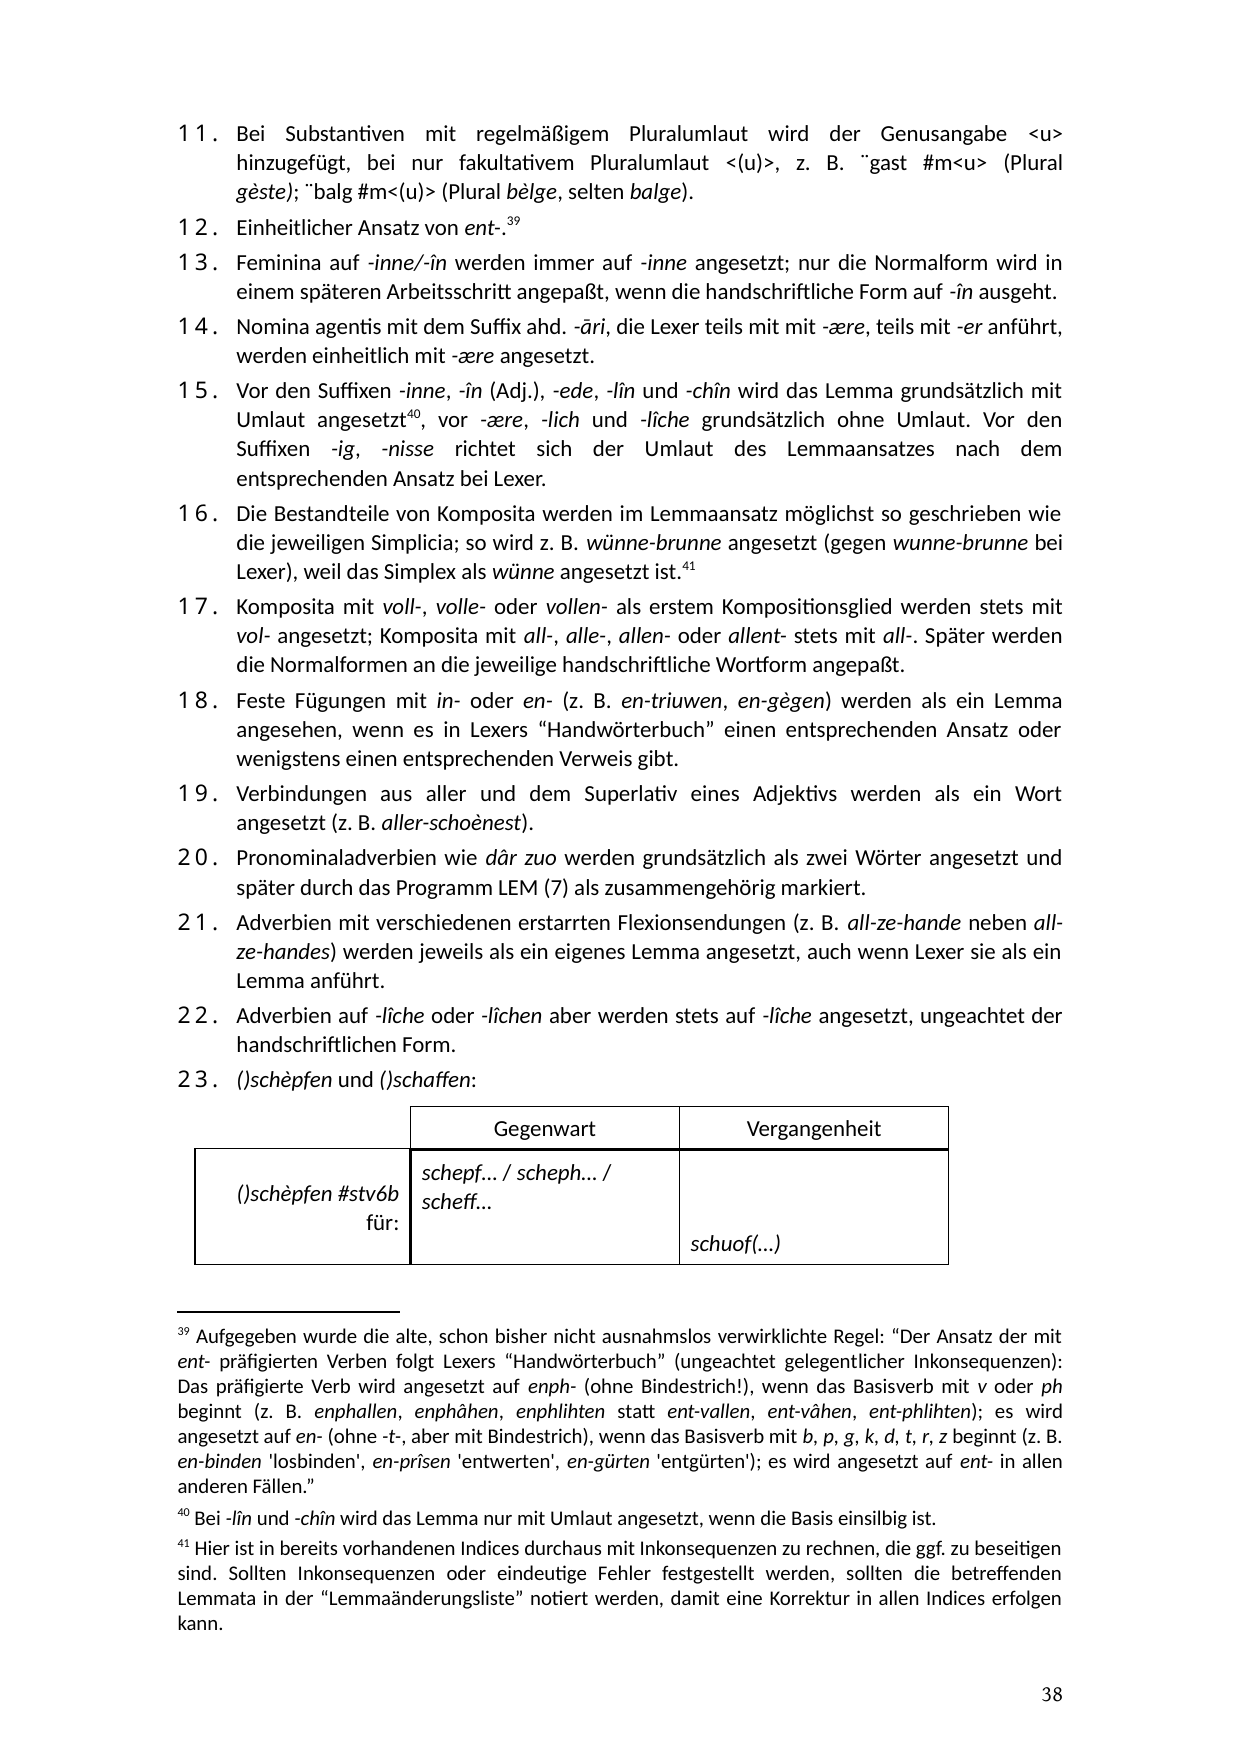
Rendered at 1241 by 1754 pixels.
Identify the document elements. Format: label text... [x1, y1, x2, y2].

table_cell schuof(…) [680, 1221, 948, 1263]
list Nomina agentis mit dem Suffix ahd. -āri, die Lexer teils mit mit -ære, teils mit -er anführt, werden einheitlich mit -ære angesetzt. [177, 311, 1063, 369]
table_header [195, 1106, 410, 1148]
table_cell [680, 1151, 948, 1221]
list Feste Fügungen mit in- oder en- (z. B. en-triuwen, en-gègen) werden als ein Lemma angesehen, wenn es in Lexers “Handwörterbuch” einen entsprechenden Ansatz oder wenigstens einen entsprechenden Verweis gibt. [177, 685, 1063, 772]
list Hier ist in bereits vorhandenen Indices durchaus mit Inkonsequenzen zu rechnen, die ggf. zu beseitigen sind. Sollten Inkonsequenzen oder eindeutige Fehler festgestellt werden, sollten die betreffenden Lemmata in der “Lemmaänderungsliste” notiert werden, damit eine Korrektur in allen Indices erfolgen kann. [177, 1536, 1063, 1636]
list Bei Substantiven mit regelmäßigem Pluralumlaut wird der Genusangabe <u> hinzugefügt, bei nur fakultativem Pluralumlaut <(u)>, z. B. ¨gast #m<u> (Plural gèste); ¨balg #m<(u)> (Plural bèlge, selten balge). [177, 118, 1063, 206]
list Bei -lîn und -chîn wird das Lemma nur mit Umlaut angesetzt, wenn die Basis einsilbig ist. [177, 1505, 1063, 1530]
table_cell [412, 1221, 679, 1263]
list (­)schèpfen und (­)schaffen: [177, 1064, 1063, 1093]
list Vor den Suffixen -inne, -în (Adj.), -ede, -lîn und -chîn wird das Lemma grundsätzlich mit Umlaut angesetzt, vor -ære, -lich und -lîche grundsätzlich ohne Umlaut. Vor den Suffixen -ig, ‑nisse richtet sich der Umlaut des Lemmaansatzes nach dem entsprechenden Ansatz bei Lexer. [177, 375, 1063, 492]
list Aufgegeben wurde die alte, schon bisher nicht ausnahmslos verwirklichte Regel: “Der Ansatz der mit ent- präfigierten Verben folgt Lexers “Handwörterbuch” (ungeachtet gelegent­licher Inkonsequenzen): Das präfigierte Verb wird angesetzt auf enph- (ohne Binde­strich!), wenn das Basis­verb mit v oder ph beginnt (z. B. enphallen, enphâhen, enphlihten statt ent-vallen, ent-vâhen, ent-phlihten); es wird angesetzt auf en- (ohne -t-, aber mit Binde­strich), wenn das Basisverb mit b, p, g, k, d, t, r, z beginnt (z. B. en-binden 'losbinden', en-prîsen 'entwerten', en-gürten 'entgürten'); es wird angesetzt auf ent- in allen anderen Fällen.” [177, 1324, 1063, 1499]
list Pronominaladverbien wie dâr zuo werden grundsätzlich als zwei Wörter angesetzt und später durch das Programm LEM (7) als zusammengehörig markiert. [177, 842, 1063, 901]
list Adverbien auf -lîche oder -lîchen aber werden stets auf -lîche angesetzt, ungeachtet der handschriftlichen Form. [177, 1000, 1063, 1058]
list Die Bestandteile von Komposita werden im Lemmaansatz möglichst so geschrieben wie die jeweiligen Simplicia; so wird z. B. wünne-brunne angesetzt (gegen wunne-brunne bei Lexer), weil das Simplex als wünne angesetzt ist. [177, 498, 1063, 585]
list Feminina auf -inne/-în werden immer auf -inne angesetzt; nur die Normalform wird in einem späteren Arbeitsschritt angepaßt, wenn die handschriftliche Form auf -în ausgeht. [177, 247, 1063, 305]
list Adverbien mit verschiedenen erstarrten Flexionsendungen (z. B. all-ze-hande neben all-ze-handes) werden jeweils als ein eigenes Lemma angesetzt, auch wenn Lexer sie als ein Lemma anführt. [177, 907, 1063, 994]
table_cell schepf… / scheph… / scheff… [412, 1151, 679, 1221]
table_cell (­)schèpfen #stv6b für: [196, 1149, 409, 1263]
table_header Gegenwart [411, 1107, 679, 1148]
table_header Vergangenheit [680, 1107, 948, 1148]
list Komposita mit voll-, volle- oder vollen- als erstem Kompositionsglied werden stets mit vol- angesetzt; Komposita mit all-, alle-, allen- oder allent- stets mit all-. Später werden die Normalformen an die jeweilige handschriftliche Wortform angepaßt. [177, 591, 1063, 679]
list Verbindungen aus aller und dem Superlativ eines Adjektivs werden als ein Wort angesetzt (z. B. aller-schoènest). [177, 778, 1063, 836]
list Einheitlicher Ansatz von ent-. [177, 212, 1063, 241]
